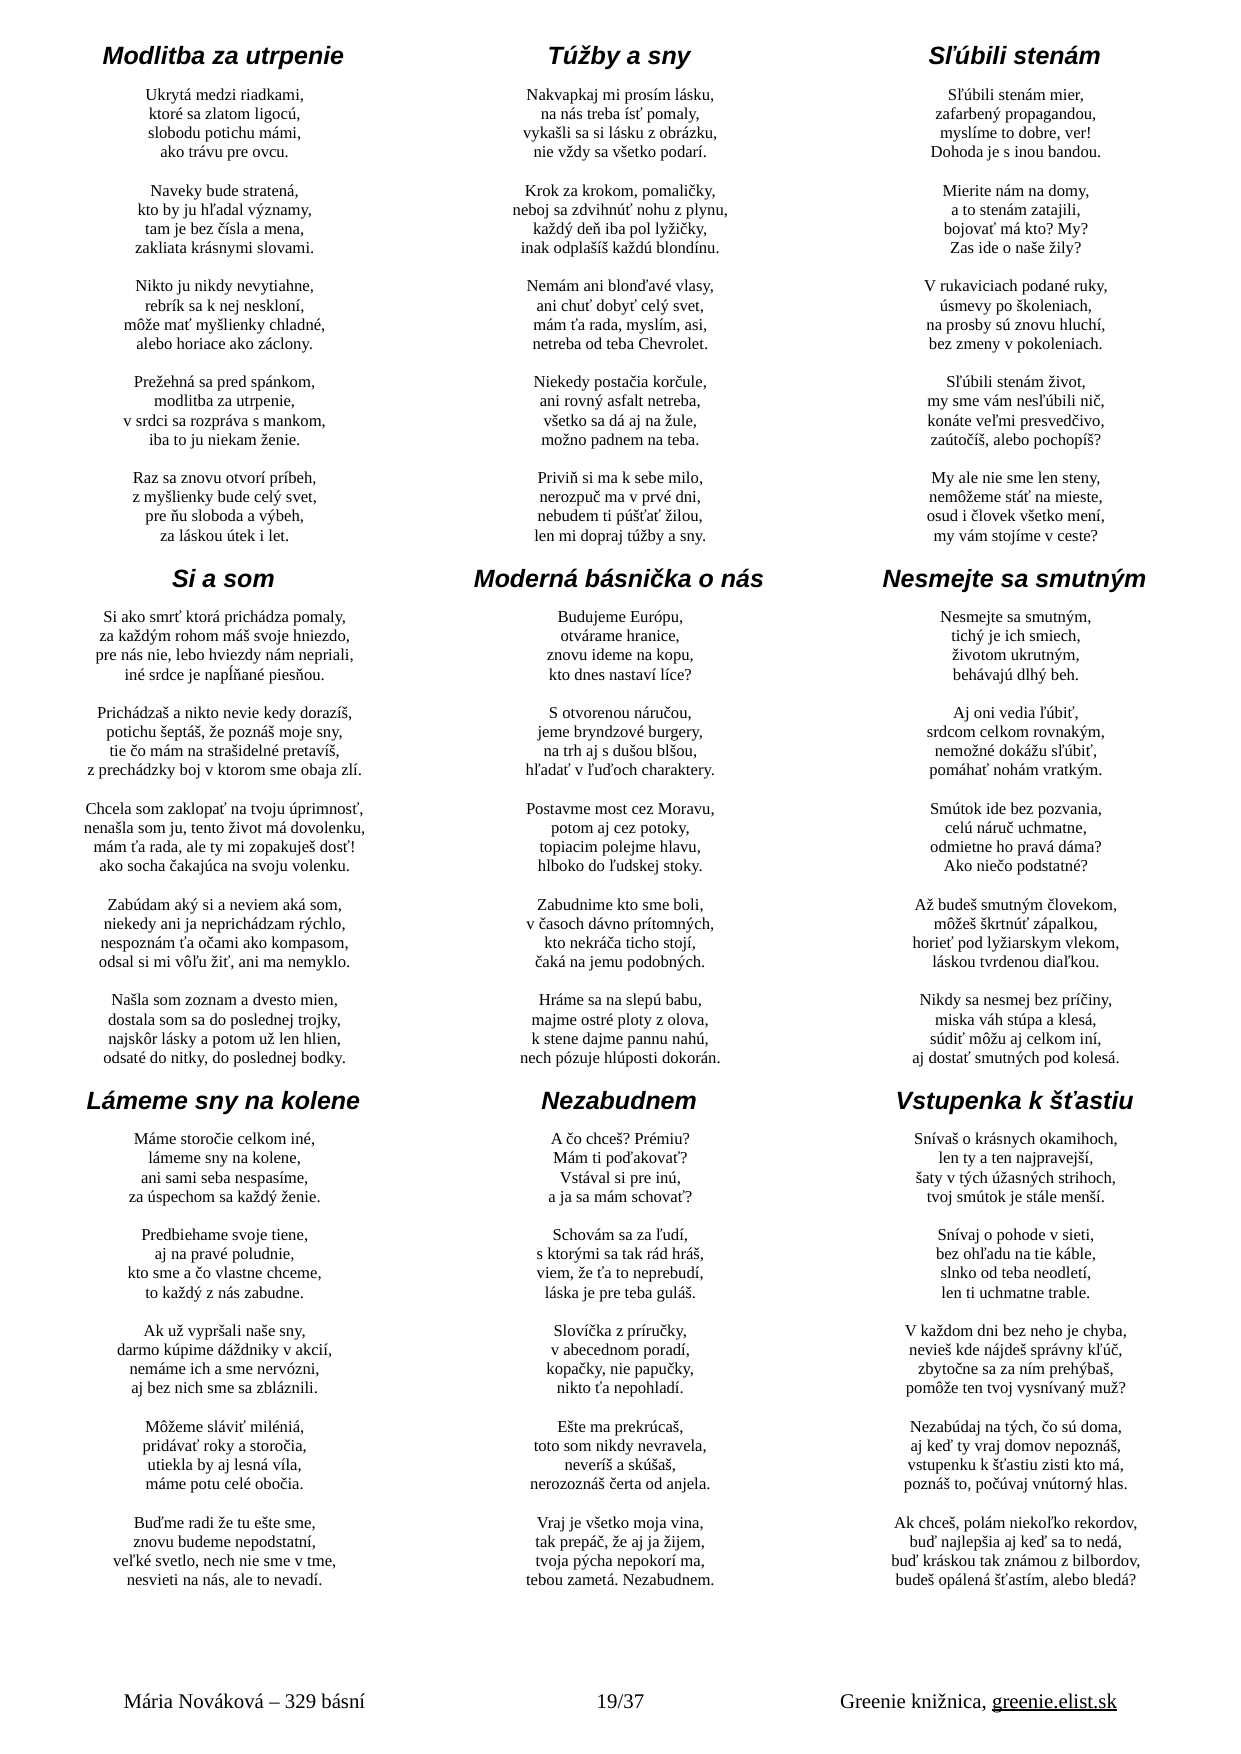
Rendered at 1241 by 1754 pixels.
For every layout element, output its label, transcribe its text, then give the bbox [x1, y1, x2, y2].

text Buďme radi že tu ešte sme, [41, 1512, 408, 1532]
text znovu ideme na kopu, [437, 645, 803, 664]
text Sľúbili stenám mier, [833, 84, 1199, 104]
text nikto ťa nepohladí. [437, 1378, 803, 1397]
text Krok za krokom, pomaličky, [437, 180, 803, 199]
text s ktorými sa tak rád hráš, [437, 1244, 803, 1263]
text kto nekráča ticho stojí, [437, 933, 803, 952]
text neboj sa zdvihnúť nohu z plynu, [437, 199, 803, 219]
text aj dostať smutných pod kolesá. [833, 1048, 1199, 1067]
text len mi dopraj túžby a sny. [437, 525, 803, 544]
text tie čo mám na strašidelné pretavíš, [41, 741, 408, 760]
text Nikto ju nikdy nevytiahne, [41, 276, 408, 295]
text srdcom celkom rovnakým, [833, 722, 1199, 741]
text Raz sa znovu otvorí príbeh, [41, 468, 408, 487]
text Prichádzaš a nikto nevie kedy dorazíš, [41, 703, 408, 722]
subtitle Sľúbili stenám [833, 41, 1199, 70]
text aj bez nich sme sa zbláznili. [41, 1378, 408, 1397]
text možno padnem na teba. [437, 429, 803, 449]
text aj keď ty vraj domov nepoznáš, [833, 1436, 1199, 1455]
text Vstával si pre inú, [437, 1167, 803, 1187]
text Sľúbili stenám život, [833, 372, 1199, 391]
text Smútok ide bez pozvania, [833, 798, 1199, 818]
text tam je bez čísla a mena, [41, 219, 408, 238]
text ani chuť dobyť celý svet, [437, 295, 803, 314]
text len ty a ten najpravejší, [833, 1148, 1199, 1167]
text mám ťa rada, myslím, asi, [437, 314, 803, 334]
text kto sme a čo vlastne chceme, [41, 1263, 408, 1282]
text Postavme most cez Moravu, [437, 798, 803, 818]
text Si ako smrť ktorá prichádza pomaly, [41, 607, 408, 626]
text Aj oni vedia ľúbiť, [833, 703, 1199, 722]
text topiacim polejme hlavu, [437, 837, 803, 856]
text nemožné dokážu sľúbiť, [833, 741, 1199, 760]
text nespoznám ťa očami ako kompasom, [41, 933, 408, 952]
text z prechádzky boj v ktorom sme obaja zlí. [41, 760, 408, 779]
text pre nás nie, lebo hviezdy nám nepriali, [41, 645, 408, 664]
text Máme storočie celkom iné, [41, 1129, 408, 1148]
text Zabudnime kto sme boli, [437, 894, 803, 913]
text zaútočíš, alebo pochopíš? [833, 429, 1199, 449]
text majme ostré ploty z olova, [437, 1009, 803, 1028]
text mám ťa rada, ale ty mi zopakuješ dosť! [41, 837, 408, 856]
text hlboko do ľudskej stoky. [437, 856, 803, 875]
text tak prepáč, že aj ja žijem, [437, 1532, 803, 1551]
text odmietne ho pravá dáma? [833, 837, 1199, 856]
text láskou tvrdenou diaľkou. [833, 952, 1199, 971]
text tvoja pýcha nepokorí ma, [437, 1551, 803, 1570]
text nie vždy sa všetko podarí. [437, 142, 803, 161]
text to každý z nás zabudne. [41, 1282, 408, 1302]
text Prežehná sa pred spánkom, [41, 372, 408, 391]
text súdiť môžu aj celkom iní, [833, 1028, 1199, 1048]
text Snívaš o krásnych okamihoch, [833, 1129, 1199, 1148]
text modlitba za utrpenie, [41, 391, 408, 410]
text Hráme sa na slepú babu, [437, 990, 803, 1009]
text darmo kúpime dáždniky v akcií, [41, 1340, 408, 1359]
text Naveky bude stratená, [41, 180, 408, 199]
text behávajú dlhý beh. [833, 664, 1199, 683]
text bez zmeny v pokoleniach. [833, 334, 1199, 353]
text ani rovný asfalt netreba, [437, 391, 803, 410]
text jeme bryndzové burgery, [437, 722, 803, 741]
text pre ňu sloboda a výbeh, [41, 506, 408, 525]
text za úspechom sa každý ženie. [41, 1187, 408, 1206]
text životom ukrutným, [833, 645, 1199, 664]
text kto dnes nastaví líce? [437, 664, 803, 683]
text bojovať má kto? My? [833, 219, 1199, 238]
text Zas ide o naše žily? [833, 238, 1199, 257]
text vstupenku k šťastiu zisti kto má, [833, 1455, 1199, 1474]
text Schovám sa za ľudí, [437, 1225, 803, 1244]
subtitle Lámeme sny na kolene [41, 1086, 408, 1115]
text iné srdce je napĺňané piesňou. [41, 664, 408, 683]
text Ako niečo podstatné? [833, 856, 1199, 875]
text my sme vám nesľúbili nič, [833, 391, 1199, 410]
text Zabúdam aký si a neviem aká som, [41, 894, 408, 913]
text ako socha čakajúca na svoju volenku. [41, 856, 408, 875]
text viem, že ťa to neprebudí, [437, 1263, 803, 1282]
text v časoch dávno prítomných, [437, 913, 803, 933]
text odsal si mi vôľu žiť, ani ma nemyklo. [41, 952, 408, 971]
text rebrík sa k nej neskloní, [41, 295, 408, 314]
subtitle Moderná básnička o nás [437, 564, 803, 592]
text Nikdy sa nesmej bez príčiny, [833, 990, 1199, 1009]
text aj na pravé poludnie, [41, 1244, 408, 1263]
text zafarbený propagandou, [833, 104, 1199, 123]
text Až budeš smutným človekom, [833, 894, 1199, 913]
text nevieš kde nájdeš správny kľúč, [833, 1340, 1199, 1359]
text dostala som sa do poslednej trojky, [41, 1009, 408, 1028]
text Slovíčka z príručky, [437, 1321, 803, 1340]
text k stene dajme pannu nahú, [437, 1028, 803, 1048]
text nemáme ich a sme nervózni, [41, 1359, 408, 1378]
text nerozoznáš čerta od anjela. [437, 1474, 803, 1493]
text Mám ti poďakovať? [437, 1148, 803, 1167]
text nerozpuč ma v prvé dni, [437, 487, 803, 506]
text a to stenám zatajili, [833, 199, 1199, 219]
text slobodu potichu mámi, [41, 123, 408, 142]
text iba to ju niekam ženie. [41, 429, 408, 449]
text čaká na jemu podobných. [437, 952, 803, 971]
text V každom dni bez neho je chyba, [833, 1321, 1199, 1340]
text my vám stojíme v ceste? [833, 525, 1199, 544]
subtitle Nesmejte sa smutným [833, 564, 1199, 592]
text všetko sa dá aj na žule, [437, 410, 803, 429]
text na nás treba ísť pomaly, [437, 104, 803, 123]
text netreba od teba Chevrolet. [437, 334, 803, 353]
text máme potu celé obočia. [41, 1474, 408, 1493]
text nemôžeme stáť na mieste, [833, 487, 1199, 506]
text inak odplašíš každú blondínu. [437, 238, 803, 257]
text môže mať myšlienky chladné, [41, 314, 408, 334]
text konáte veľmi presvedčivo, [833, 410, 1199, 429]
text utiekla by aj lesná víla, [41, 1455, 408, 1474]
text nech pózuje hlúposti dokorán. [437, 1048, 803, 1067]
text niekedy ani ja neprichádzam rýchlo, [41, 913, 408, 933]
text úsmevy po školeniach, [833, 295, 1199, 314]
text ktoré sa zlatom ligocú, [41, 104, 408, 123]
text Ak už vypršali naše sny, [41, 1321, 408, 1340]
text tichý je ich smiech, [833, 626, 1199, 645]
text kto by ju hľadal významy, [41, 199, 408, 219]
text slnko od teba neodletí, [833, 1263, 1199, 1282]
text buď kráskou tak známou z bilbordov, [833, 1551, 1199, 1570]
text nebudem ti púšťať žilou, [437, 506, 803, 525]
text veľké svetlo, nech nie sme v tme, [41, 1551, 408, 1570]
text v srdci sa rozpráva s mankom, [41, 410, 408, 429]
text Predbiehame svoje tiene, [41, 1225, 408, 1244]
text tebou zametá. Nezabudnem. [437, 1570, 803, 1589]
text zbytočne sa za ním prehýbaš, [833, 1359, 1199, 1378]
text znovu budeme nepodstatní, [41, 1532, 408, 1551]
text kopačky, nie papučky, [437, 1359, 803, 1378]
text ani sami seba nespasíme, [41, 1167, 408, 1187]
text myslíme to dobre, ver! [833, 123, 1199, 142]
text odsaté do nitky, do poslednej bodky. [41, 1048, 408, 1067]
text pomôže ten tvoj vysnívaný muž? [833, 1378, 1199, 1397]
text každý deň iba pol lyžičky, [437, 219, 803, 238]
text v abecednom poradí, [437, 1340, 803, 1359]
text Snívaj o pohode v sieti, [833, 1225, 1199, 1244]
text poznáš to, počúvaj vnútorný hlas. [833, 1474, 1199, 1493]
text Nezabúdaj na tých, čo sú doma, [833, 1417, 1199, 1436]
text otvárame hranice, [437, 626, 803, 645]
text Našla som zoznam a dvesto mien, [41, 990, 408, 1009]
text pomáhať nohám vratkým. [833, 760, 1199, 779]
text zakliata krásnymi slovami. [41, 238, 408, 257]
text pridávať roky a storočia, [41, 1436, 408, 1455]
text S otvorenou náručou, [437, 703, 803, 722]
text hľadať v ľuďoch charaktery. [437, 760, 803, 779]
text buď najlepšia aj keď sa to nedá, [833, 1532, 1199, 1551]
text za každým rohom máš svoje hniezdo, [41, 626, 408, 645]
subtitle Nezabudnem [437, 1086, 803, 1115]
text horieť pod lyžiarskym vlekom, [833, 933, 1199, 952]
text toto som nikdy nevravela, [437, 1436, 803, 1455]
text nesvieti na nás, ale to nevadí. [41, 1570, 408, 1589]
text vykašli sa si lásku z obrázku, [437, 123, 803, 142]
text budeš opálená šťastím, alebo bledá? [833, 1570, 1199, 1589]
text potichu šeptáš, že poznáš moje sny, [41, 722, 408, 741]
text miska váh stúpa a klesá, [833, 1009, 1199, 1028]
subtitle Modlitba za utrpenie [41, 41, 408, 70]
text môžeš škrtnúť zápalkou, [833, 913, 1199, 933]
text V rukaviciach podané ruky, [833, 276, 1199, 295]
text Niekedy postačia korčule, [437, 372, 803, 391]
text My ale nie sme len steny, [833, 468, 1199, 487]
subtitle Túžby a sny [437, 41, 803, 70]
text tvoj smútok je stále menší. [833, 1187, 1199, 1206]
text len ti uchmatne trable. [833, 1282, 1199, 1302]
text nenašla som ju, tento život má dovolenku, [41, 818, 408, 837]
subtitle Si a som [41, 564, 408, 592]
text Budujeme Európu, [437, 607, 803, 626]
text Chcela som zaklopať na tvoju úprimnosť, [41, 798, 408, 818]
text na trh aj s dušou blšou, [437, 741, 803, 760]
text alebo horiace ako záclony. [41, 334, 408, 353]
text na prosby sú znovu hluchí, [833, 314, 1199, 334]
text láska je pre teba guláš. [437, 1282, 803, 1302]
text Mierite nám na domy, [833, 180, 1199, 199]
text za láskou útek i let. [41, 525, 408, 544]
text Nemám ani blonďavé vlasy, [437, 276, 803, 295]
text Ukrytá medzi riadkami, [41, 84, 408, 104]
text Ešte ma prekrúcaš, [437, 1417, 803, 1436]
text Vraj je všetko moja vina, [437, 1512, 803, 1532]
text osud i človek všetko mení, [833, 506, 1199, 525]
text neveríš a skúšaš, [437, 1455, 803, 1474]
text ako trávu pre ovcu. [41, 142, 408, 161]
text Nesmejte sa smutným, [833, 607, 1199, 626]
text z myšlienky bude celý svet, [41, 487, 408, 506]
text Priviň si ma k sebe milo, [437, 468, 803, 487]
text A čo chceš? Prémiu? [437, 1129, 803, 1148]
text Môžeme sláviť miléniá, [41, 1417, 408, 1436]
text celú náruč uchmatne, [833, 818, 1199, 837]
text najskôr lásky a potom už len hlien, [41, 1028, 408, 1048]
text a ja sa mám schovať? [437, 1187, 803, 1206]
text Dohoda je s inou bandou. [833, 142, 1199, 161]
text Ak chceš, polám niekoľko rekordov, [833, 1512, 1199, 1532]
text bez ohľadu na tie káble, [833, 1244, 1199, 1263]
text lámeme sny na kolene, [41, 1148, 408, 1167]
text potom aj cez potoky, [437, 818, 803, 837]
text šaty v tých úžasných strihoch, [833, 1167, 1199, 1187]
text Nakvapkaj mi prosím lásku, [437, 84, 803, 104]
subtitle Vstupenka k šťastiu [833, 1086, 1199, 1115]
